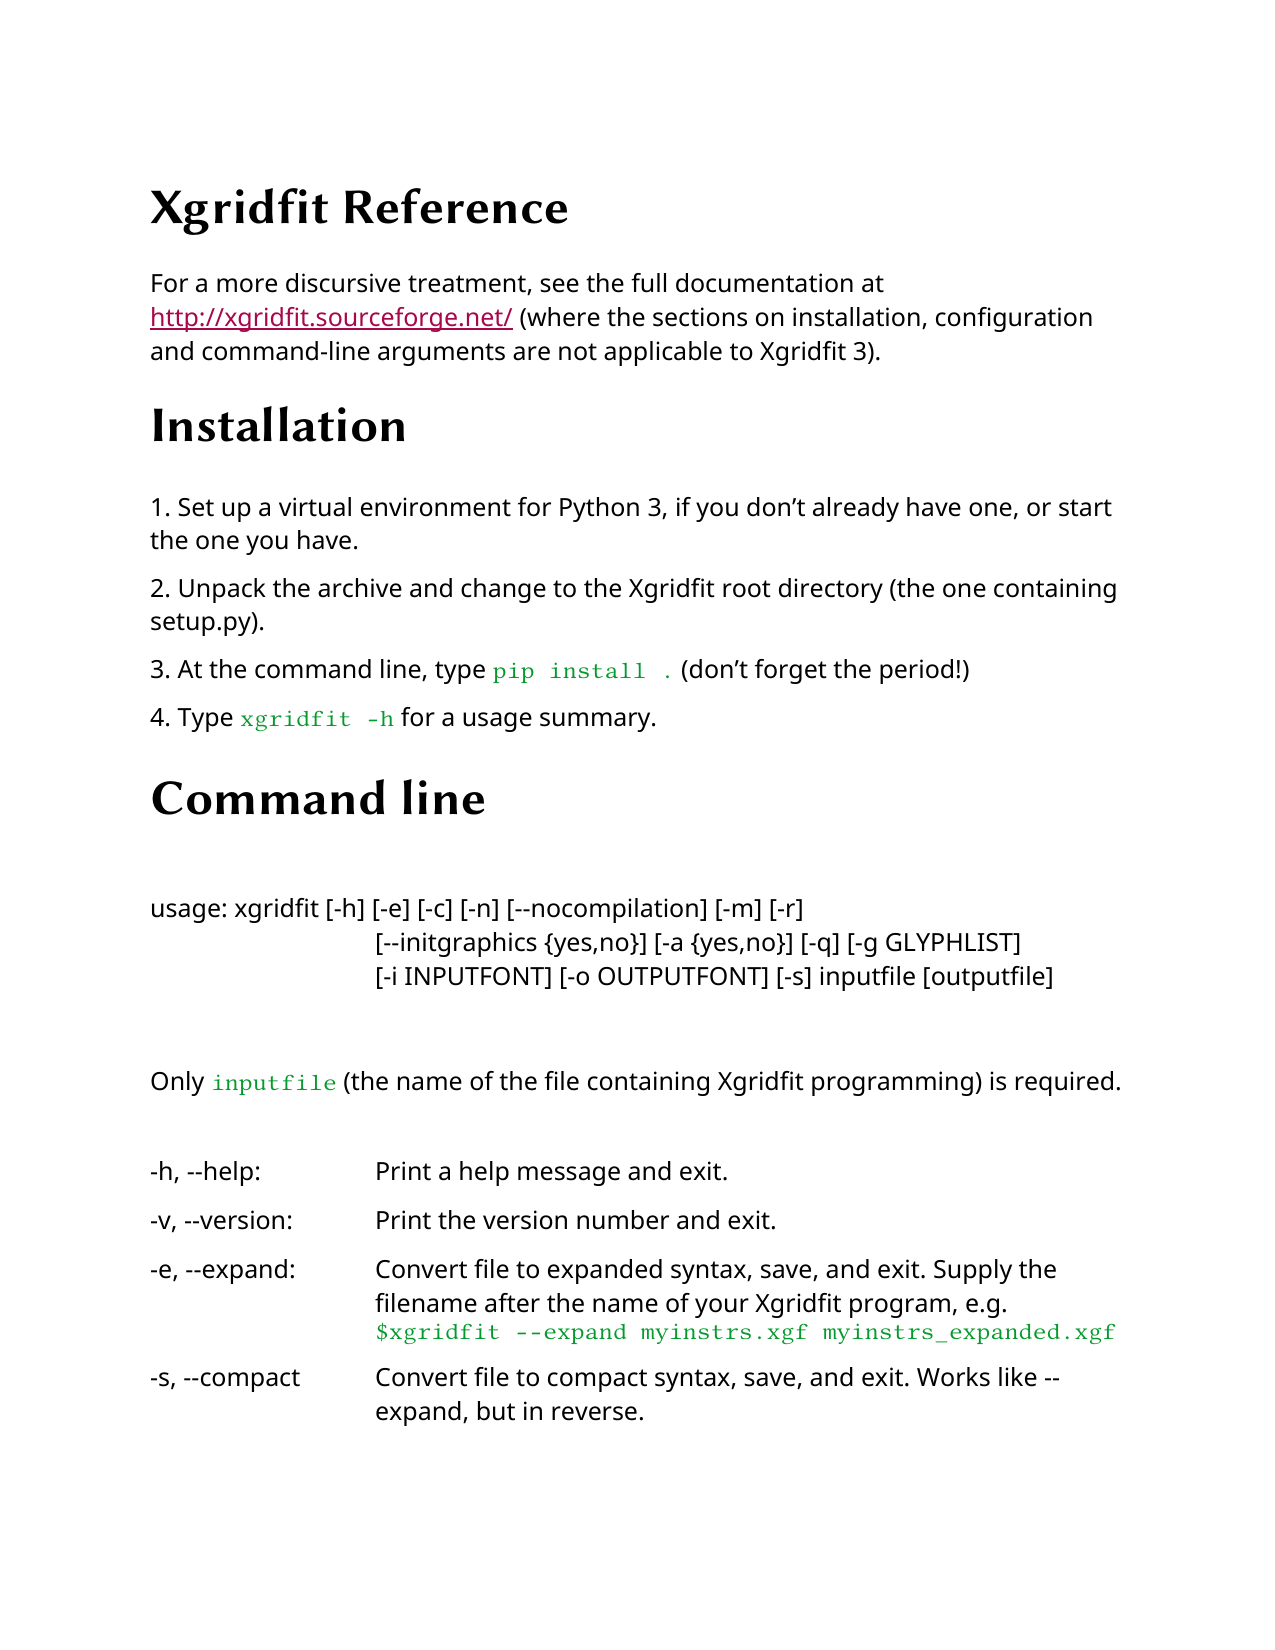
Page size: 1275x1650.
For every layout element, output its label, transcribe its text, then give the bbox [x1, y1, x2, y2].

text 4. Type xgridfit -h for a usage summary. [150, 700, 1125, 733]
text 2. Unpack the archive and change to the Xgridfit root directory (the one containing setup.py). [150, 571, 1125, 637]
subtitle Command line [150, 770, 1125, 827]
text 3. At the command line, type pip install . (don’t forget the period!) [150, 652, 1125, 685]
subtitle Xgridfit Reference [150, 179, 1125, 236]
list -e, --expand: Convert file to expanded syntax, save, and exit. Supply the filename after the name of your Xgridfit program, e.g. $xgridfit --expand myinstrs.xgf myinstrs_expanded.xgf [150, 1252, 1125, 1345]
text 1. Set up a virtual environment for Python 3, if you don’t already have one, or start the one you have. [150, 490, 1125, 556]
subtitle Installation [150, 397, 1125, 454]
text For a more discursive treatment, see the full documentation at http://xgridfit.sourceforge.net/ (where the sections on installation, configuration and command-line arguments are not applicable to Xgridfit 3). [150, 265, 1125, 367]
list -s, --compact Convert file to compact syntax, save, and exit. Works like --expand, but in reverse. [150, 1360, 1125, 1428]
text Only inputfile (the name of the file containing Xgridfit programming) is required. [150, 1064, 1125, 1097]
list -v, --version: Print the version number and exit. [150, 1203, 1125, 1237]
list -h, --help: Print a help message and exit. [150, 1154, 1125, 1188]
list usage: xgridfit [-h] [-e] [-c] [-n] [--nocompilation] [-m] [-r] [--initgraphics {yes,no}] [-a {yes,no}] [-q] [-g GLYPHLIST] [-i INPUTFONT] [-o OUTPUTFONT] [-s] inputfile [outputfile] [150, 890, 1125, 992]
